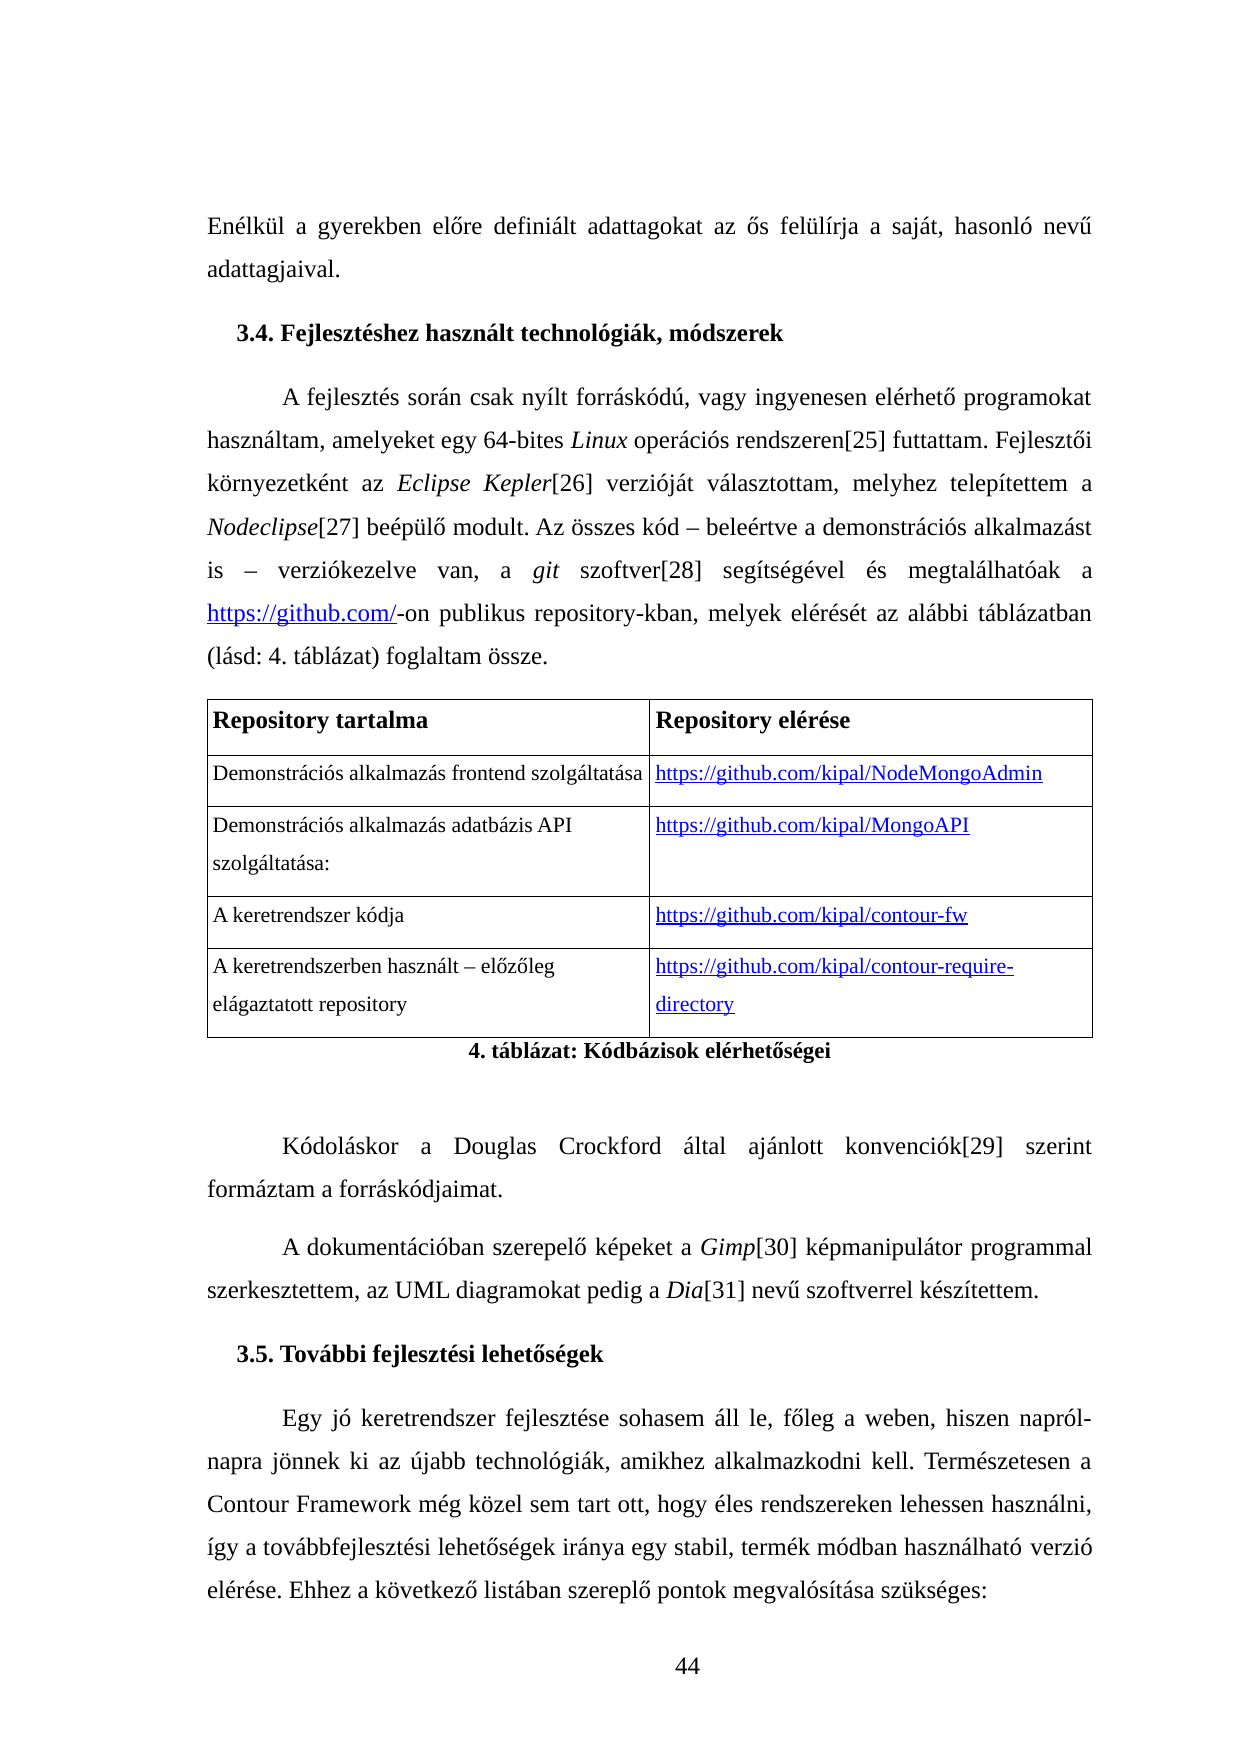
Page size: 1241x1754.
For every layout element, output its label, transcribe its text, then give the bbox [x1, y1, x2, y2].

text Egy jó keretrendszer fejlesztése sohasem áll le, főleg a weben, hiszen napról-napra jönnek ki az újabb technológiák, amikhez alkalmazkodni kell. Természetesen a Contour Framework még közel sem tart ott, hogy éles rendszereken lehessen használni, így a továbbfejlesztési lehetőségek iránya egy stabil, termék módban használható verzió elérése. Ehhez a következő listában szereplő pontok megvalósítása szükséges: [207, 1403, 1092, 1604]
table_cell https://github.com/kipal/contour-fw [650, 897, 1092, 948]
text A fejlesztés során csak nyílt forráskódú, vagy ingyenesen elérhető programokat használtam, amelyeket egy 64-bites Linux operációs rendszeren[25] futtattam. Fejlesztői környezetként az Eclipse Kepler[26] verzióját választottam, melyhez telepítettem a Nodeclipse[27] beépülő modult. Az összes kód – beleértve a demonstrációs alkalmazást is – verziókezelve van, a git szoftver[28] segítségével és megtalálhatóak a https://github.com/-on publikus repository-kban, melyek elérését az alábbi táblázatban (lásd: 4. táblázat) foglaltam össze. [207, 382, 1092, 670]
text Kódoláskor a Douglas Crockford által ajánlott konvenciók[29] szerint formáztam a forráskódjaimat. [207, 1131, 1092, 1203]
text Enélkül a gyerekben előre definiált adattagokat az ős felülírja a saját, hasonló nevű adattagjaival. [207, 211, 1092, 283]
table_cell https://github.com/kipal/MongoAPI [650, 807, 1092, 896]
text A dokumentációban szerepelő képeket a Gimp[30] képmanipulátor programmal szerkesztettem, az UML diagramokat pedig a Dia[31] nevű szoftverrel készítettem. [207, 1232, 1092, 1304]
text 4. táblázat: Kódbázisok elérhetőségei [207, 1038, 1092, 1064]
table_header Repository tartalma [208, 700, 649, 754]
table_cell A keretrendszer kódja [208, 897, 649, 948]
table_header Repository elérése [650, 700, 1092, 754]
table_cell A keretrendszerben használt – előzőleg elágaztatott repository [208, 949, 649, 1037]
table_cell https://github.com/kipal/NodeMongoAdmin [650, 756, 1092, 806]
subtitle 3.4. Fejlesztéshez használt technológiák, módszerek [207, 318, 1092, 347]
table_cell Demonstrációs alkalmazás adatbázis API szolgáltatása: [208, 807, 649, 896]
table_cell Demonstrációs alkalmazás frontend szolgáltatása [208, 756, 649, 806]
table_cell https://github.com/kipal/contour-require-directory [650, 949, 1092, 1037]
subtitle 3.5. További fejlesztési lehetőségek [207, 1339, 1092, 1368]
